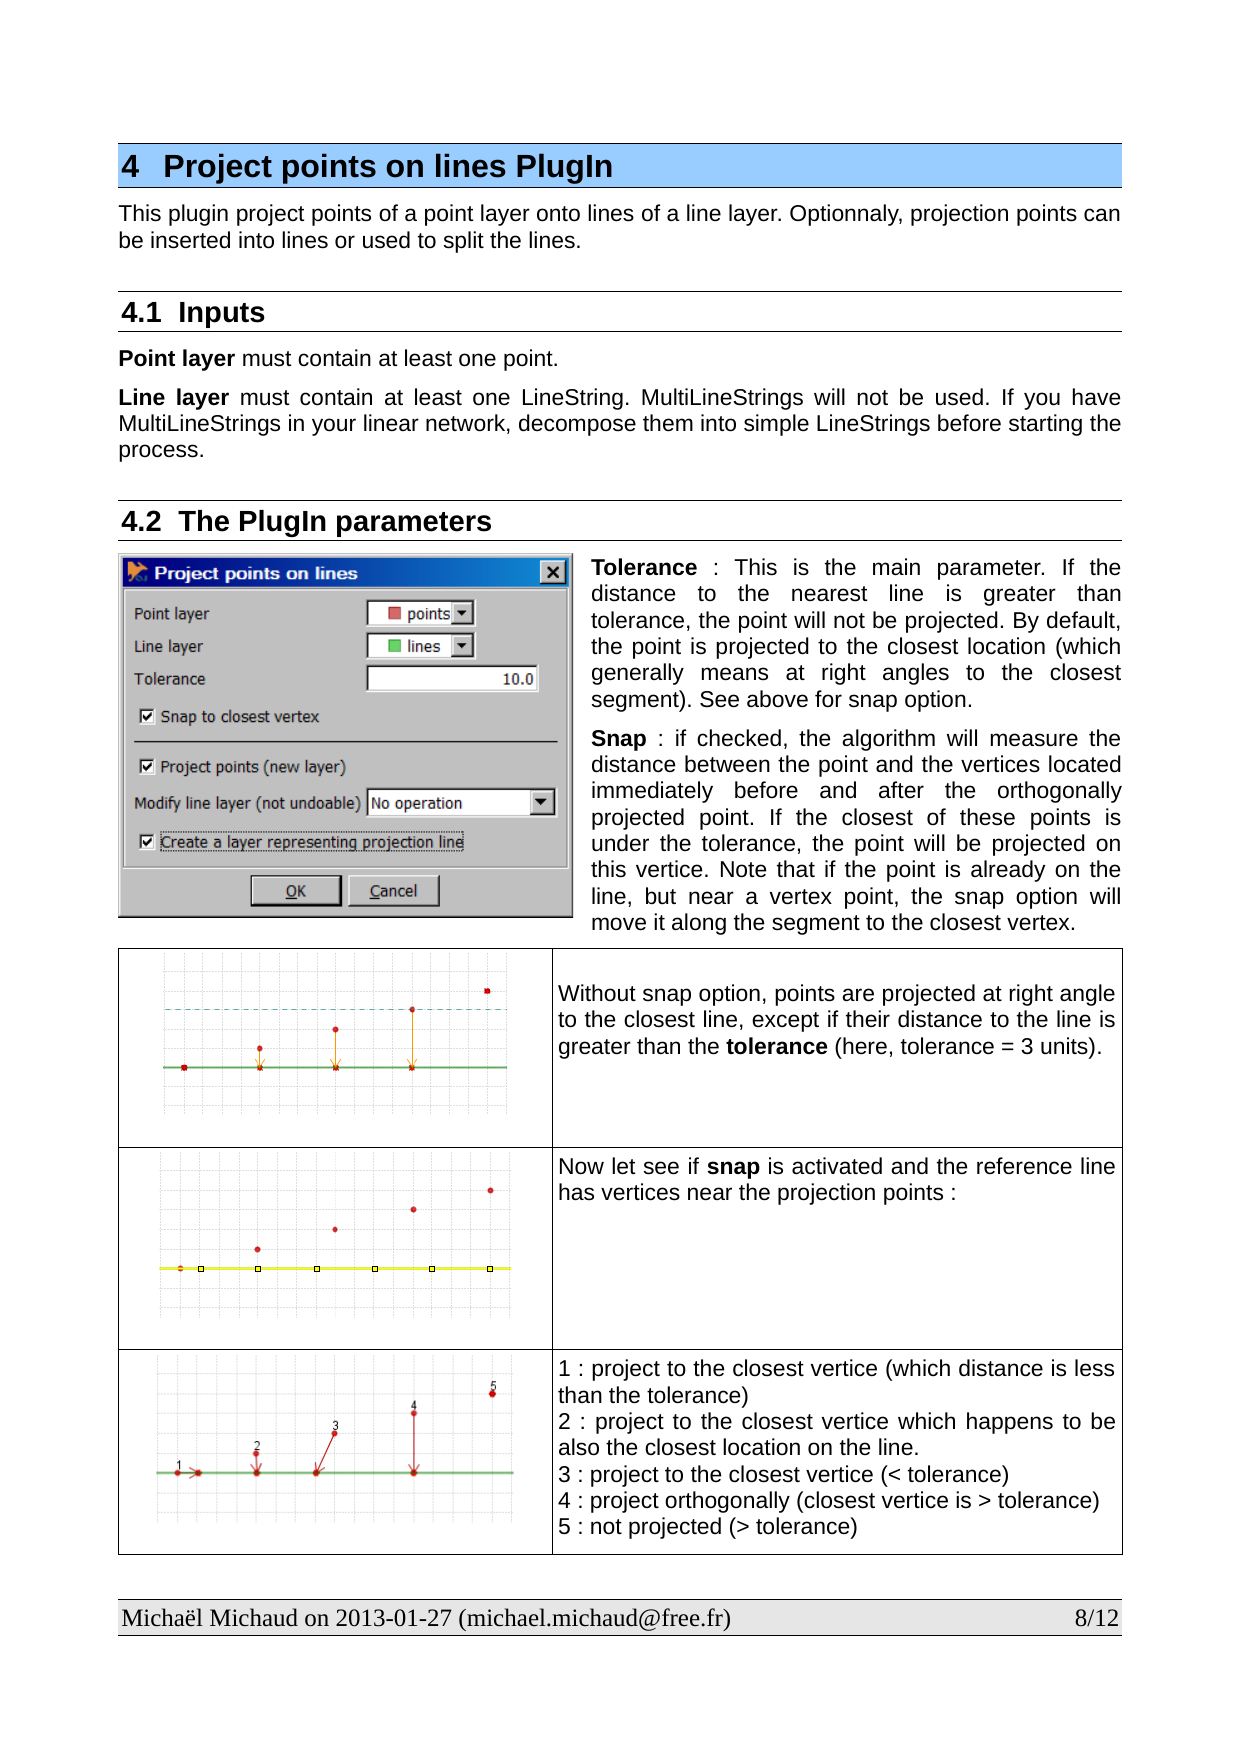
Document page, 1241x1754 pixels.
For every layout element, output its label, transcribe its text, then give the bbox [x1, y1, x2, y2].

table_cell [119, 1350, 552, 1554]
subtitle The PlugIn parameters [118, 501, 1122, 540]
table_cell Now let see if snap is activated and the reference line has vertices near the projection points : [553, 1148, 1122, 1349]
text Tolerance : This is the main parameter. If the distance to the nearest line is greater than tolerance, the point will not be projected. By default, the point is projected to the closest location (which generally means at right angles to the closest segment). See above for snap option. [574, 554, 1122, 712]
picture [118, 553, 574, 918]
table_cell 1 : project to the closest vertice (which distance is less than the tolerance) 2 : project to the closest vertice which happens to be also the closest location on the line. 3 : project to the closest vertice (< tolerance) 4 : project orthogonally (closest vertice is > tolerance) 5 : not projected (> tolerance) [553, 1350, 1122, 1554]
subtitle Inputs [118, 292, 1122, 331]
text Snap : if checked, the algorithm will measure the distance between the point and the vertices located immediately before and after the orthogonally projected point. If the closest of these points is under the tolerance, the point will be projected on this vertice. Note that if the point is already on the line, but near a vertex point, the snap option will move it along the segment to the closest vertex. [118, 724, 1122, 935]
table_cell [119, 1148, 552, 1349]
text This plugin project points of a point layer onto lines of a line layer. Optionnaly, projection points can be inserted into lines or used to split the lines. [118, 200, 1122, 253]
text Line layer must contain at least one LineString. MultiLineStrings will not be used. If you have MultiLineStrings in your linear network, decompose them into simple LineStrings before starting the process. [118, 383, 1122, 462]
subtitle Project points on lines PlugIn [118, 144, 1122, 187]
text Point layer must contain at least one point. [118, 344, 1122, 371]
table_header [119, 949, 552, 1147]
table_header Without snap option, points are projected at right angle to the closest line, except if their distance to the line is greater than the tolerance (here, tolerance = 3 units). [553, 949, 1122, 1147]
